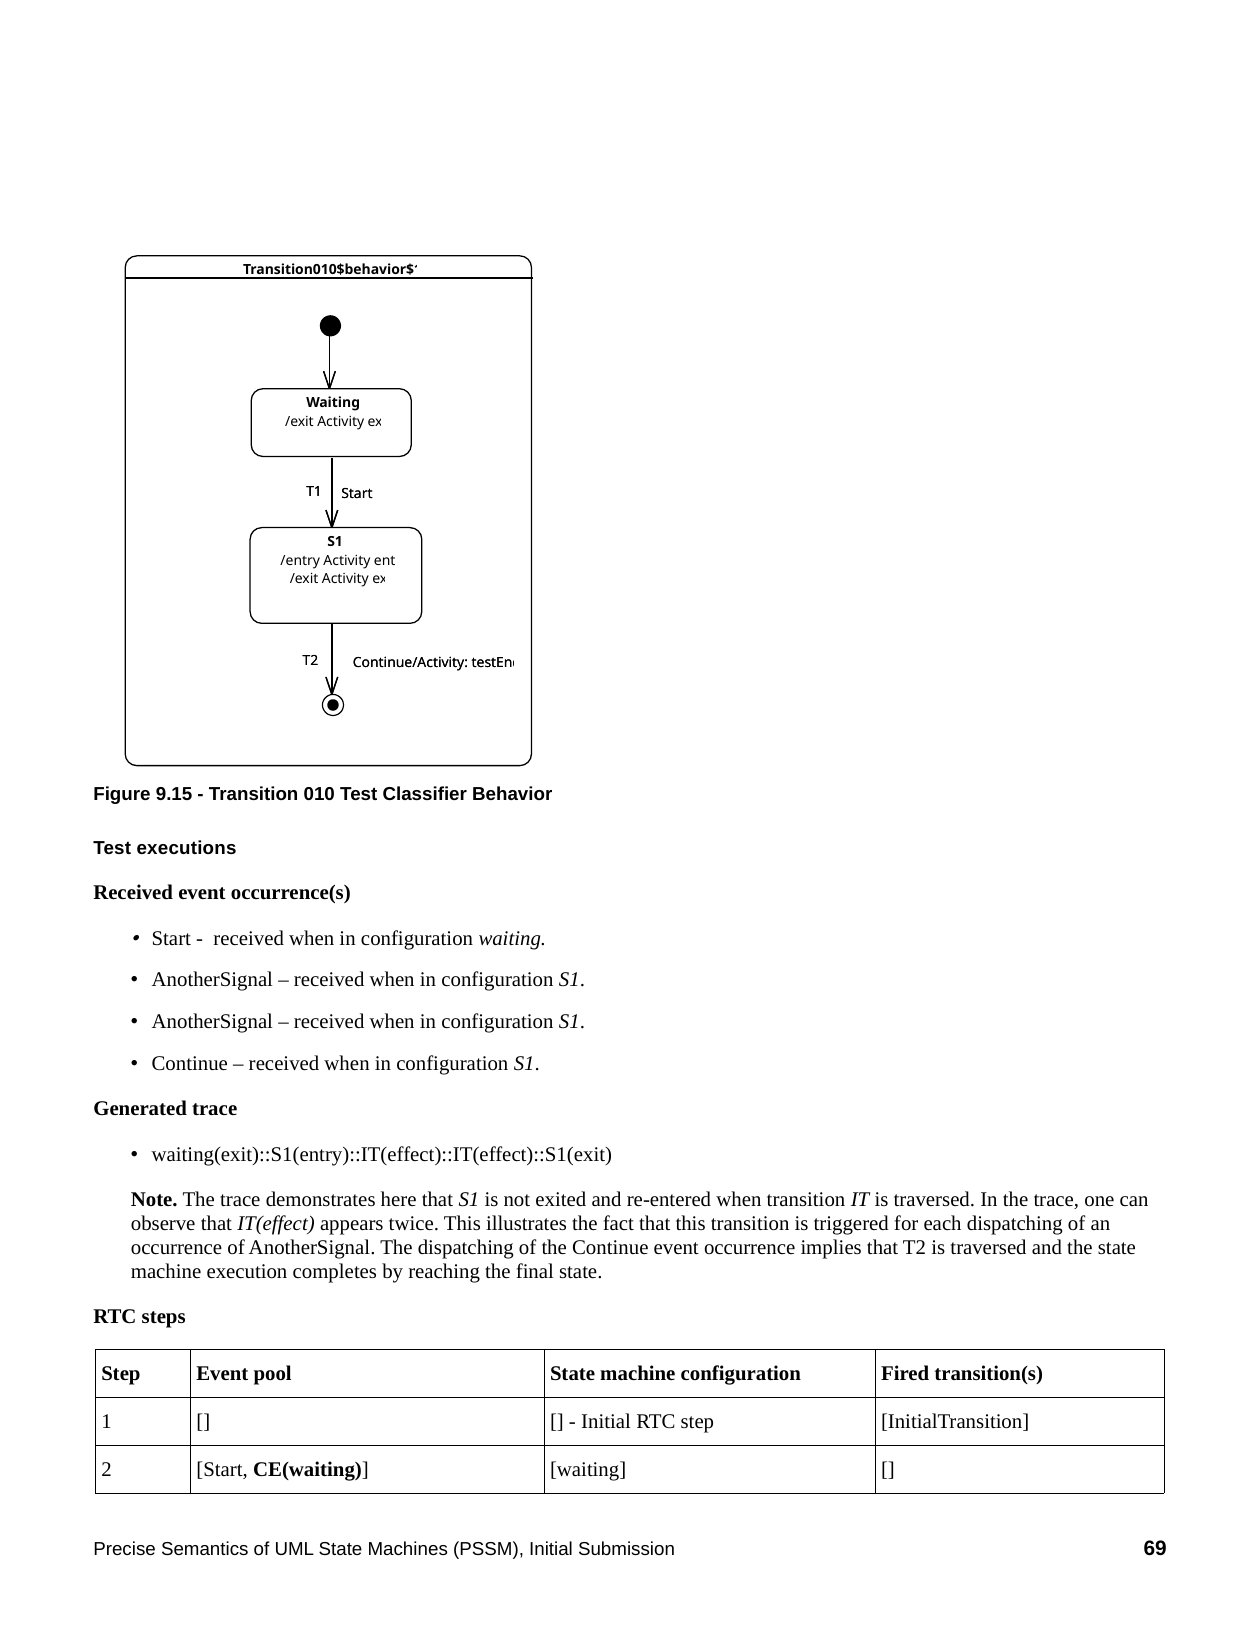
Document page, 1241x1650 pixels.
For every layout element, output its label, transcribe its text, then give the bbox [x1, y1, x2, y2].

list AnotherSignal – received when in configuration S1. [131, 1008, 1164, 1033]
table_cell [] [876, 1446, 1164, 1492]
table_header Step [96, 1350, 190, 1397]
table_cell [waiting] [545, 1446, 875, 1492]
table_cell [] - Initial RTC step [545, 1398, 875, 1445]
list AnotherSignal – received when in configuration S1. [131, 966, 1164, 991]
table_cell [] [191, 1398, 544, 1445]
text Figure 9.15 - Transition 010 Test Classifier Behavior [93, 243, 565, 804]
subtitle Test executions [93, 231, 1164, 859]
table_cell [InitialTransition] [876, 1398, 1164, 1445]
table_header State machine configuration [545, 1350, 875, 1397]
text RTC steps [93, 1304, 1164, 1328]
text Note. The trace demonstrates here that S1 is not exited and re-entered when transition IT is traversed. In the trace, one can observe that IT(effect) appears twice. This illustrates the fact that this transition is triggered for each dispatching of an occurrence of AnotherSignal. The dispatching of the Continue event occurrence implies that T2 is traversed and the state machine execution completes by reaching the final state. [131, 1187, 1164, 1283]
table_cell 1 [96, 1398, 190, 1445]
text Received event occurrence(s) [93, 880, 1164, 904]
table_cell 2 [96, 1446, 190, 1492]
list waiting(exit)::S1(entry)::IT(effect)::IT(effect)::S1(exit) [131, 1141, 1164, 1166]
table_header Event pool [191, 1350, 544, 1397]
list Start - received when in configuration waiting. [131, 925, 1164, 950]
text Generated trace [93, 1096, 1164, 1120]
list Continue – received when in configuration S1. [131, 1050, 1164, 1075]
table_header Fired transition(s) [876, 1350, 1164, 1397]
table_cell [Start, CE(waiting)] [191, 1446, 544, 1492]
